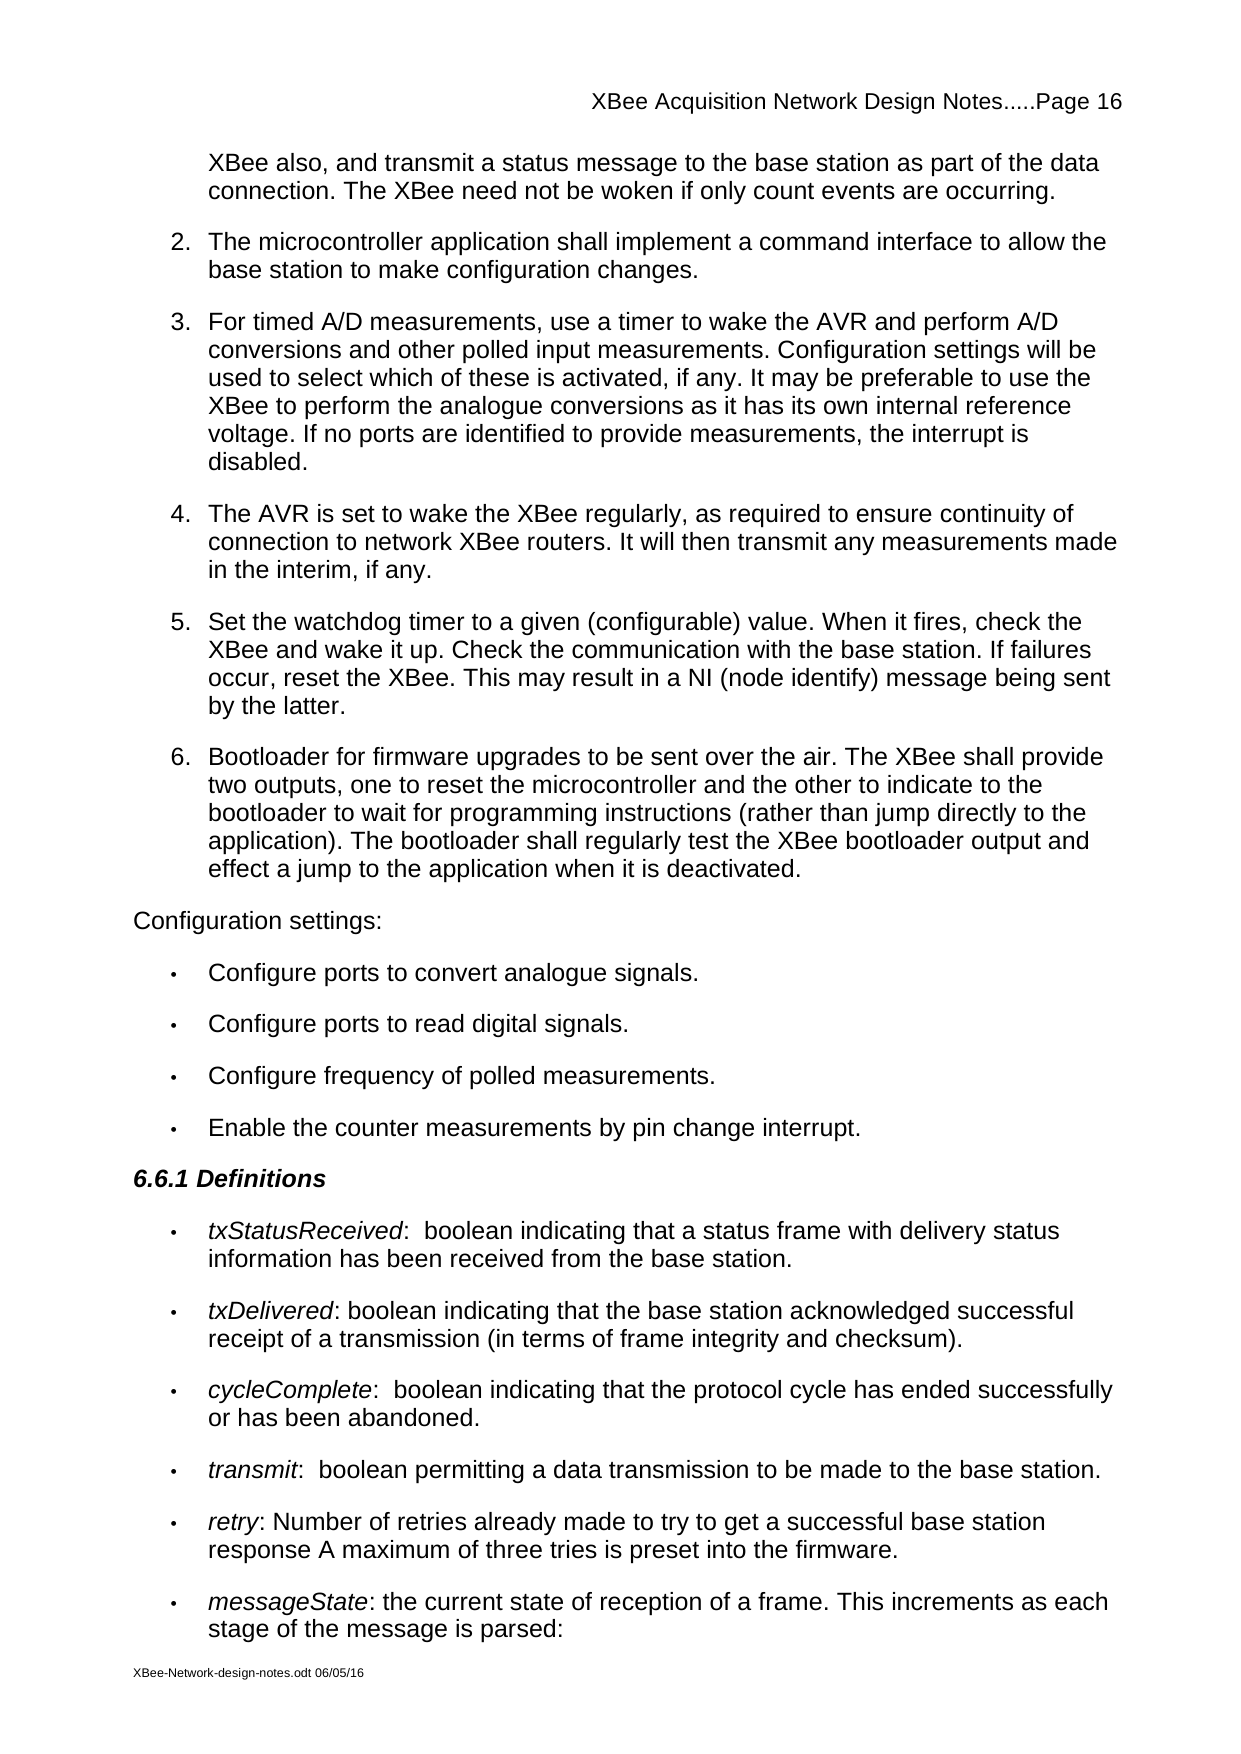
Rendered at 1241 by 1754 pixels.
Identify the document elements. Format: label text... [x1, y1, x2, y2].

list txDelivered: boolean indicating that the base station acknowledged successful receipt of a transmission (in terms of frame integrity and checksum). [170, 1297, 1123, 1353]
list Enable the counter measurements by pin change interrupt. [170, 1114, 1123, 1142]
list Configure frequency of polled measurements. [170, 1062, 1123, 1090]
list The microcontroller application shall implement a command interface to allow the base station to make configuration changes. [170, 228, 1123, 284]
list messageState: the current state of reception of a frame. This increments as each stage of the message is parsed: [170, 1587, 1123, 1643]
list The AVR is set to wake the XBee regularly, as required to ensure continuity of connection to network XBee routers. It will then transmit any measurements made in the interim, if any. [170, 500, 1123, 584]
list For timed A/D measurements, use a timer to wake the AVR and perform A/D conversions and other polled input measurements. Configuration settings will be used to select which of these is activated, if any. It may be preferable to use the XBee to perform the analogue conversions as it has its own internal reference voltage. If no ports are identified to provide measurements, the interrupt is disabled. [170, 308, 1123, 476]
subtitle Definitions [133, 1165, 1123, 1193]
list cycleComplete: boolean indicating that the protocol cycle has ended successfully or has been abandoned. [170, 1376, 1123, 1432]
list Bootloader for firmware upgrades to be sent over the air. The XBee shall provide two outputs, one to reset the microcontroller and the other to indicate to the bootloader to wait for programming instructions (rather than jump directly to the application). The bootloader shall regularly test the XBee bootloader output and effect a jump to the application when it is deactivated. [170, 743, 1123, 883]
list Set the watchdog timer to a given (configurable) value. When it fires, check the XBee and wake it up. Check the communication with the base station. If failures occur, reset the XBee. This may result in a NI (node identify) message being sent by the latter. [170, 607, 1123, 719]
list XBee also, and transmit a status message to the base station as part of the data connection. The XBee need not be woken if only count events are occurring. [170, 149, 1123, 205]
list Configure ports to read digital signals. [170, 1010, 1123, 1038]
text Configuration settings: [133, 907, 1123, 935]
list txStatusReceived: boolean indicating that a status frame with delivery status information has been received from the base station. [170, 1217, 1123, 1273]
list retry: Number of retries already made to try to get a successful base station response A maximum of three tries is preset into the firmware. [170, 1508, 1123, 1564]
list transmit: boolean permitting a data transmission to be made to the base station. [170, 1456, 1123, 1484]
list Configure ports to convert analogue signals. [170, 959, 1123, 987]
